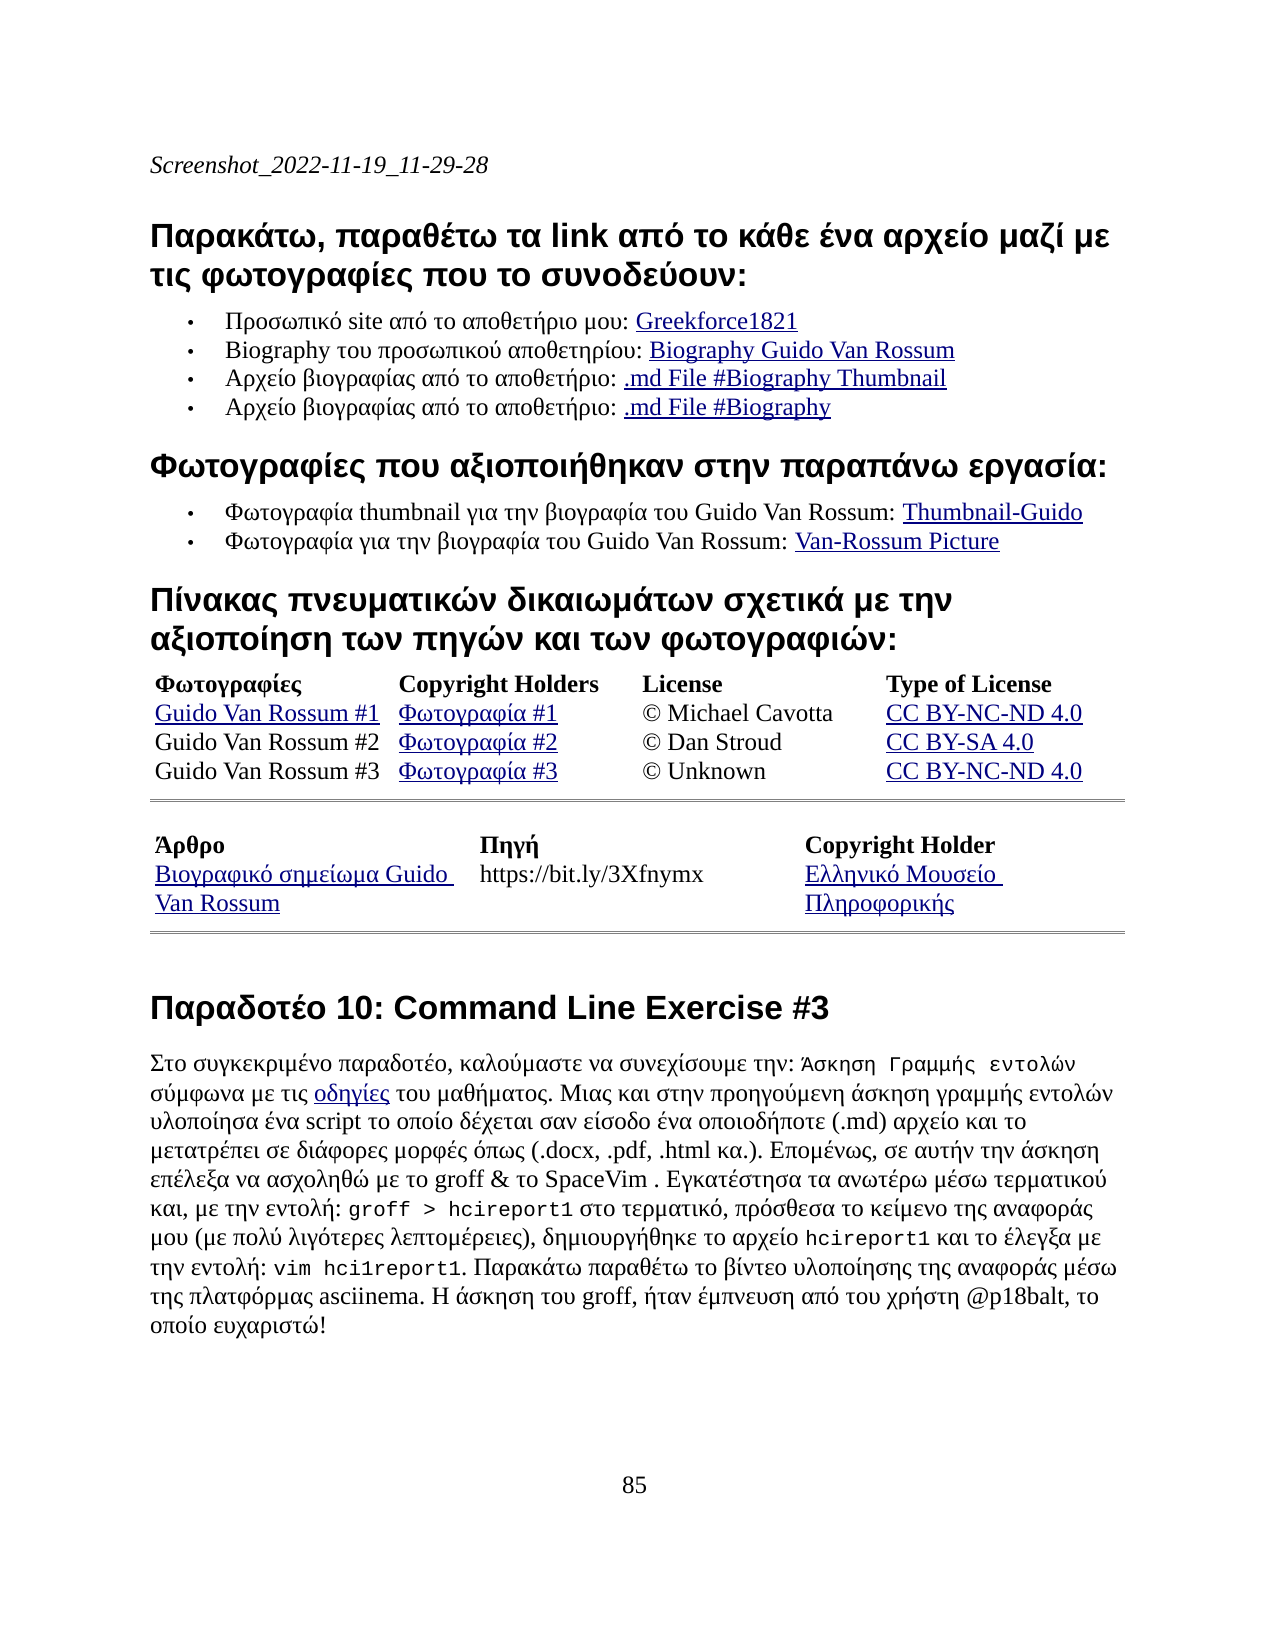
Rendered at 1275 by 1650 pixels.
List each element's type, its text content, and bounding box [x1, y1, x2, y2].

subtitle Πίνακας πνευματικών δικαιωμάτων σχετικά με την αξιοποίηση των πηγών και των φωτογραφιών: [150, 580, 1125, 657]
table_header Φωτογραφίες [150, 670, 394, 698]
table_cell Guido Van Rossum #3 [150, 756, 394, 784]
list Φωτογραφία για την βιογραφία του Guido Van Rossum: Van-Rossum Picture [187, 526, 1125, 555]
table_cell © Unknown [638, 756, 881, 784]
subtitle Παραδοτέο 10: Command Line Exercise #3 [150, 988, 1125, 1027]
list Biography του προσωπικού αποθετηρίου: Biography Guido Van Rossum [187, 335, 1125, 363]
subtitle Φωτογραφίες που αξιοποιήθηκαν στην παραπάνω εργασία: [150, 446, 1125, 485]
table_cell Guido Van Rossum #2 [150, 727, 394, 756]
subtitle Παρακάτω, παραθέτω τα link από το κάθε ένα αρχείο μαζί με τις φωτογραφίες που το συνοδεύουν: [150, 216, 1125, 293]
table_cell © Dan Stroud [638, 727, 881, 756]
table_header Copyright Holder [800, 831, 1125, 859]
text Screenshot_2022-11-19_11-29-28 [150, 150, 1125, 179]
list Αρχείο βιογραφίας από το αποθετήριο: .md File #Biography Thumbnail [187, 363, 1125, 392]
list Αρχείο βιογραφίας από το αποθετήριο: .md File #Biography [187, 392, 1125, 421]
table_cell Ελληνικό Μουσείο Πληροφορικής [800, 859, 1125, 917]
table_header Copyright Holders [394, 670, 637, 698]
table_cell CC BY-NC-ND 4.0 [881, 756, 1125, 784]
table_header Type of License [881, 670, 1125, 698]
table_header Άρθρο [150, 831, 475, 859]
table_cell Βιογραφικό σημείωμα Guido Van Rossum [150, 859, 475, 917]
table_cell Φωτογραφία #1 [394, 698, 637, 727]
table_cell © Michael Cavotta [638, 698, 881, 727]
table_cell https://bit.ly/3Xfnymx [475, 859, 800, 917]
list Φωτογραφία thumbnail για την βιογραφία του Guido Van Rossum: Thumbnail-Guido [187, 497, 1125, 526]
table_header Πηγή [475, 831, 800, 859]
table_header License [638, 670, 881, 698]
table_cell Guido Van Rossum #1 [150, 698, 394, 727]
table_cell Φωτογραφία #2 [394, 727, 637, 756]
table_cell Φωτογραφία #3 [394, 756, 637, 784]
table_cell CC BY-NC-ND 4.0 [881, 698, 1125, 727]
table_cell CC BY-SA 4.0 [881, 727, 1125, 756]
text Στο συγκεκριμένο παραδοτέο, καλούμαστε να συνεχίσουμε την: Άσκηση Γραμμής εντολών σύμφωνα με τις οδηγίες του μαθήματος. Μιας και στην προηγούμενη άσκηση γραμμής εντολών υλοποίησα ένα script το οποίο δέχεται σαν είσοδο ένα οποιοδήποτε (.md) αρχείο και το μετατρέπει σε διάφορες μορφές όπως (.docx, .pdf, .html κα.). Επομένως, σε αυτήν την άσκηση επέλεξα να ασχοληθώ με το groff & το SpaceVim . Εγκατέστησα τα ανωτέρω μέσω τερματικού και, με την εντολή: groff > hcireport1 στο τερματικό, πρόσθεσα το κείμενο της αναφοράς μου (με πολύ λιγότερες λεπτομέρειες), δημιουργήθηκε το αρχείο hcireport1 και το έλεγξα με την εντολή: vim hci1report1. Παρακάτω παραθέτω το βίντεο υλοποίησης της αναφοράς μέσω της πλατφόρμας asciinema. Η άσκηση του groff, ήταν έμπνευση από του χρήστη @p18balt, το οποίο ευχαριστώ! [150, 1048, 1125, 1339]
list Προσωπικό site από το αποθετήριο μου: Greekforce1821 [187, 306, 1125, 335]
